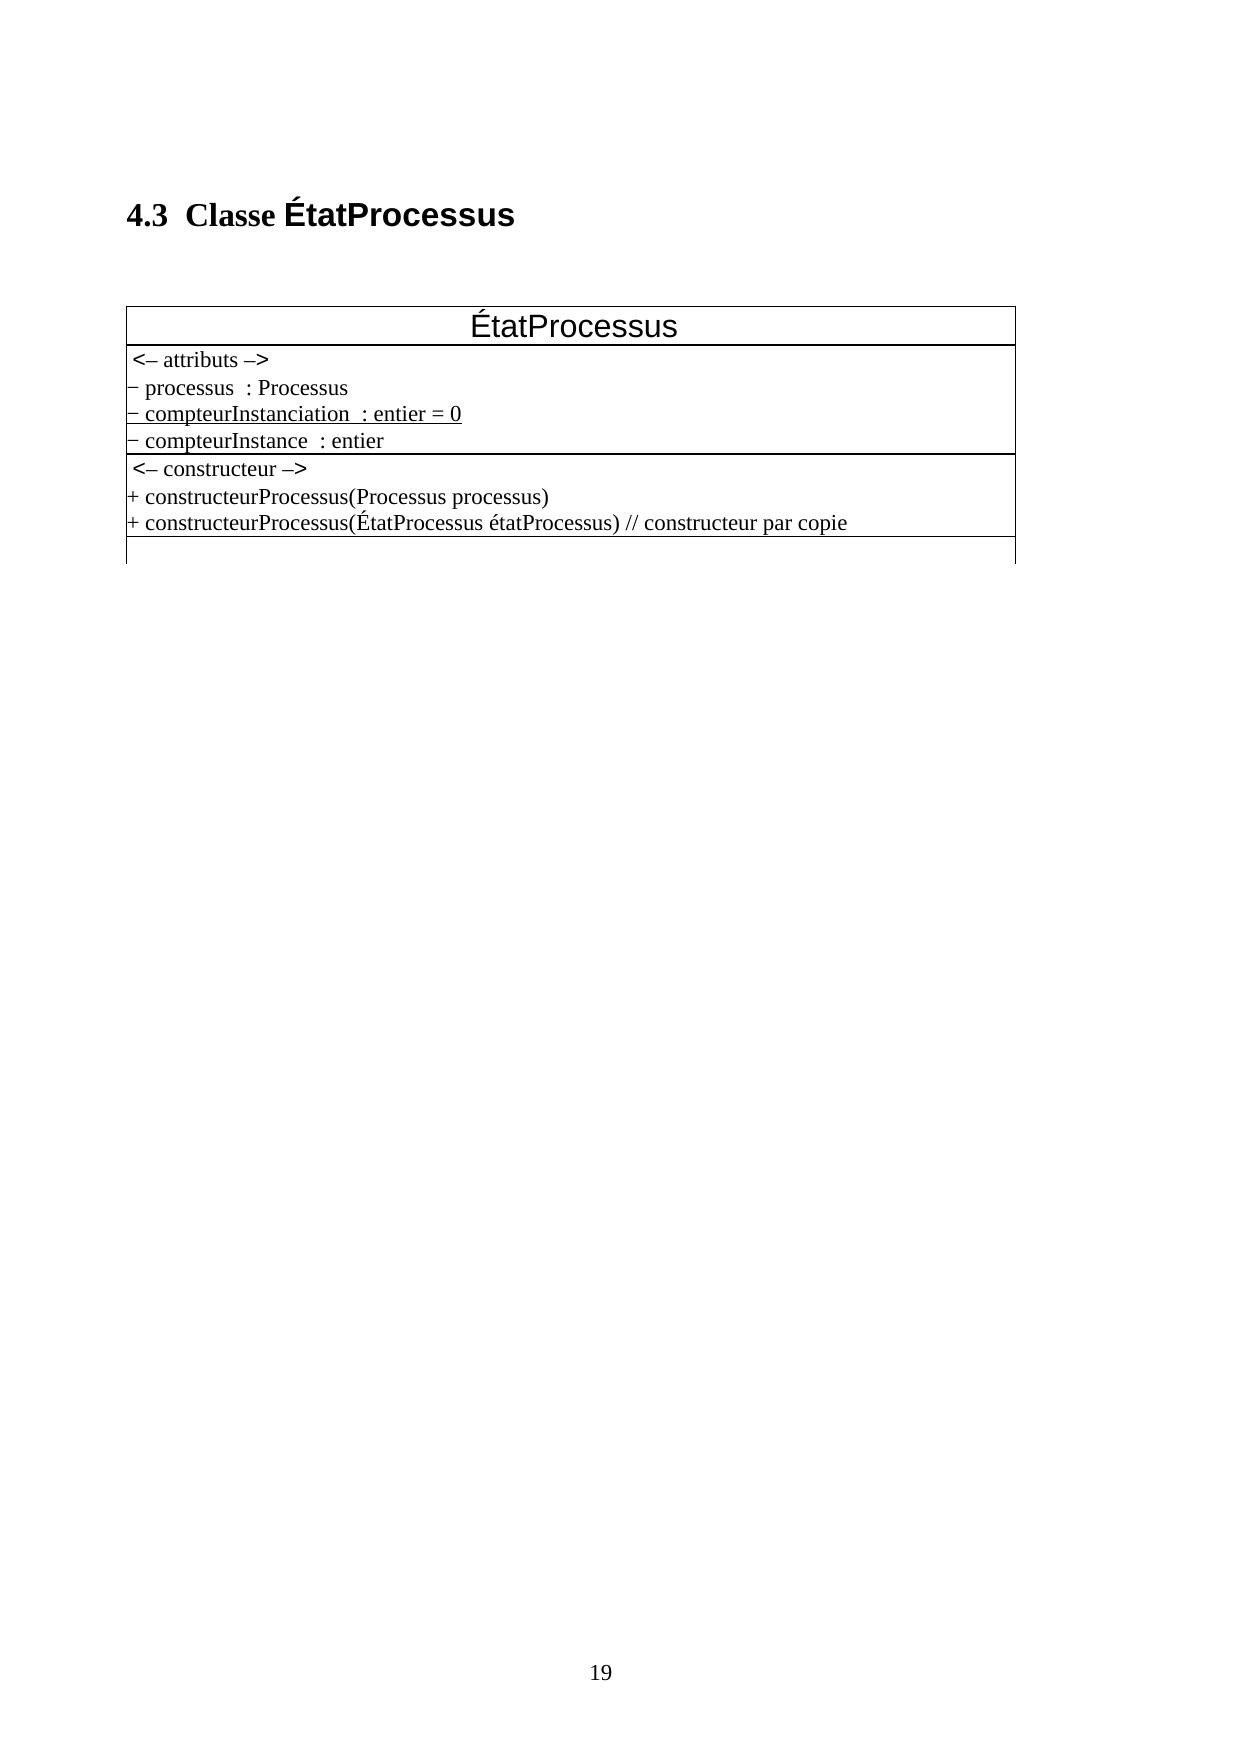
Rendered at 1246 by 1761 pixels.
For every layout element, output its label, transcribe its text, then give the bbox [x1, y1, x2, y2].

table_cell − compteurInstance : entier [127, 427, 1015, 453]
table_cell <– constructeur –> [127, 455, 1015, 483]
subtitle 4.3 Classe ÉtatProcessus [126, 195, 1075, 234]
table_header ÉtatProcessus [127, 307, 1015, 344]
table_cell <– attributs –> [127, 346, 1015, 374]
table_cell − compteurInstanciation : entier = 0 [127, 400, 1015, 427]
table_cell + constructeurProcessus(ÉtatProcessus étatProcessus) // constructeur par copie [127, 509, 1015, 536]
table_cell [127, 537, 1015, 563]
table_cell − processus : Processus [127, 374, 1015, 400]
table_cell + constructeurProcessus(Processus processus) [127, 483, 1015, 509]
